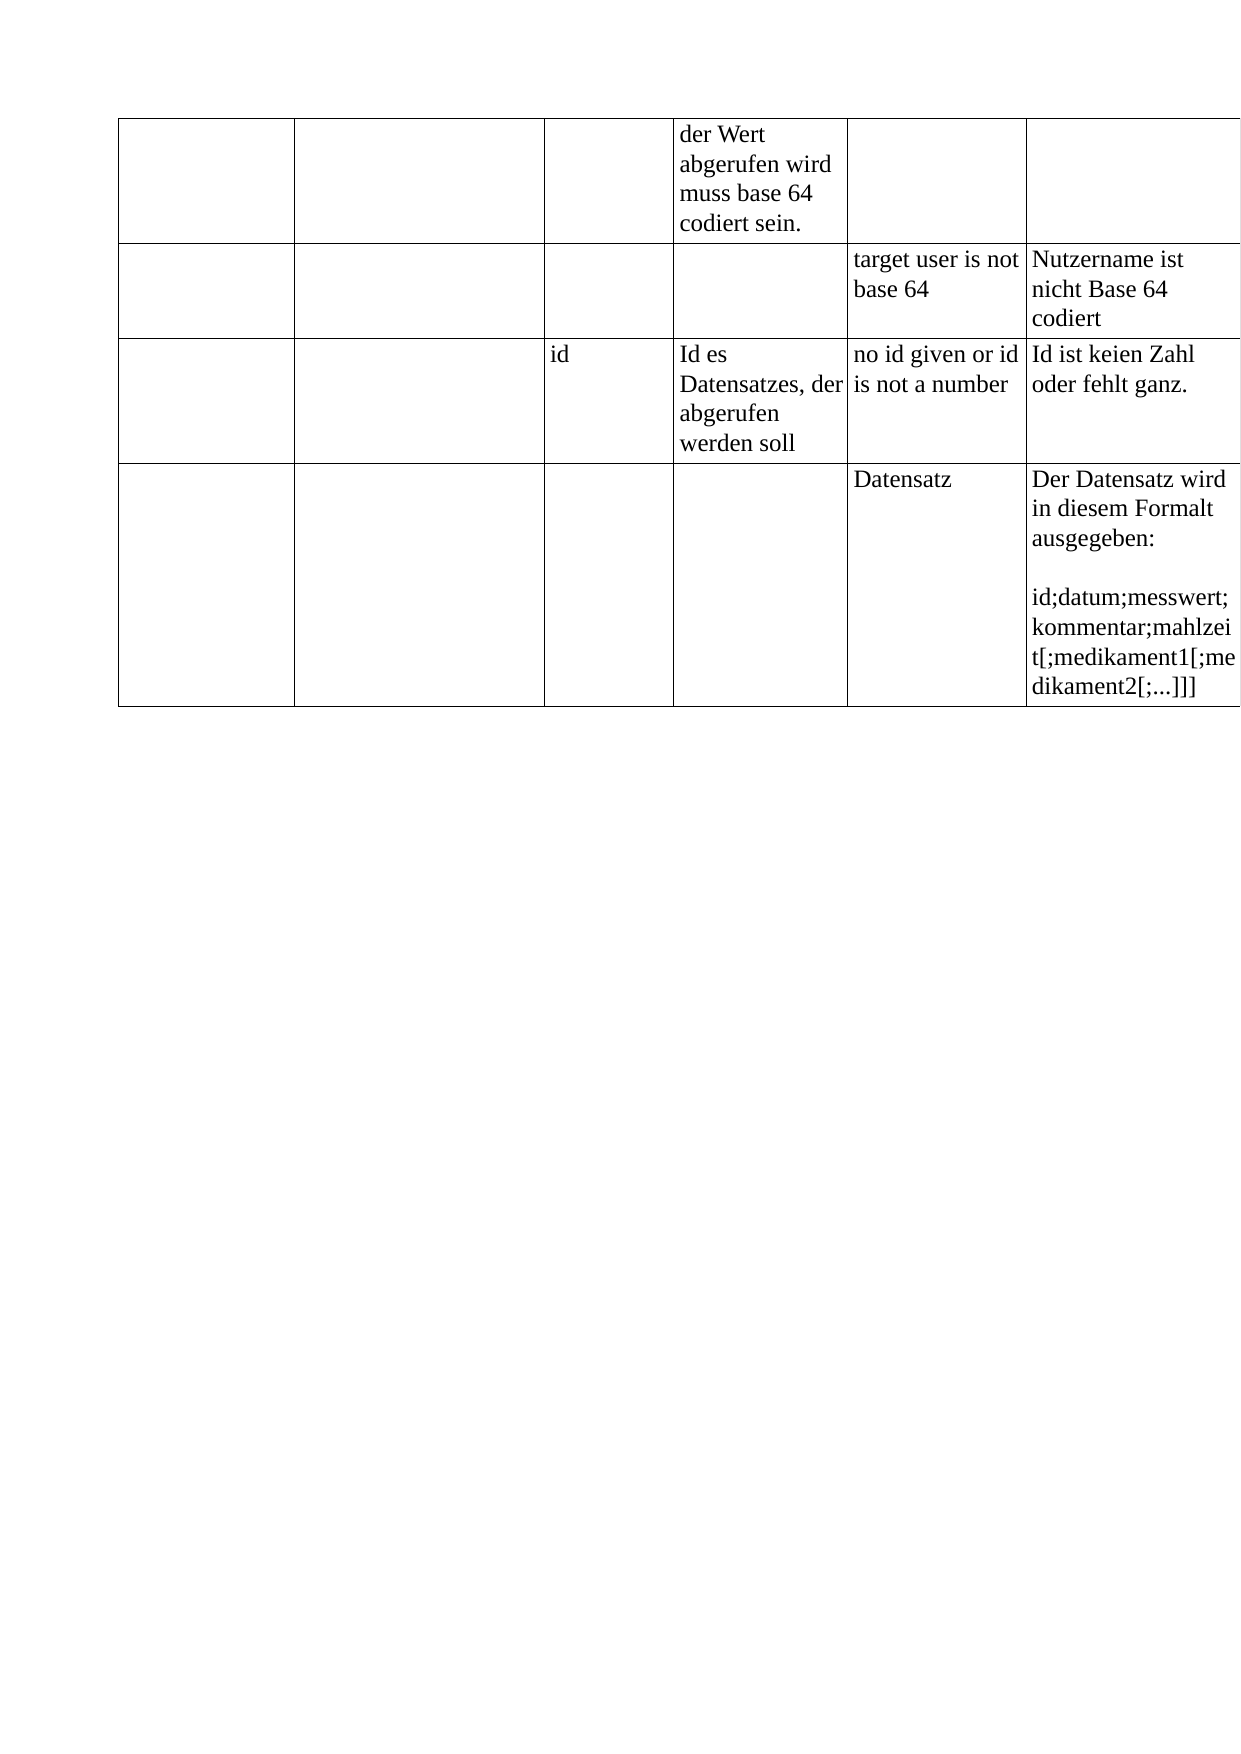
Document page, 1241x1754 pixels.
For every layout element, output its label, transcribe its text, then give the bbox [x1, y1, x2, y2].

table_cell Der Datensatz wird in diesem Formalt ausgegeben: id;datum;messwert;kommentar;mahlzeit[;medikament1[;medikament2[;...]]] [1027, 464, 1240, 706]
table_cell [119, 119, 294, 243]
table_cell Id ist keien Zahl oder fehlt ganz. [1027, 339, 1240, 463]
table_cell target user is not base 64 [848, 244, 1026, 338]
table_cell [545, 119, 673, 243]
table_cell [674, 464, 847, 706]
table_cell [674, 244, 847, 338]
table_cell der Wert abgerufen wird muss base 64 codiert sein. [674, 119, 847, 243]
table_cell id [545, 339, 673, 463]
table_cell [545, 244, 673, 338]
table_cell no id given or id is not a number [848, 339, 1026, 463]
table_cell [119, 244, 294, 338]
table_cell Datensatz [848, 464, 1026, 706]
table_cell [119, 464, 294, 706]
table_cell [295, 464, 544, 706]
table_cell [848, 119, 1026, 243]
table_cell [1027, 119, 1240, 243]
table_cell Id es Datensatzes, der abgerufen werden soll [674, 339, 847, 463]
table_cell [295, 119, 544, 243]
table_cell [545, 464, 673, 706]
table_cell [119, 339, 294, 463]
table_cell [295, 339, 544, 463]
table_cell Nutzername ist nicht Base 64 codiert [1027, 244, 1240, 338]
table_cell [295, 244, 544, 338]
